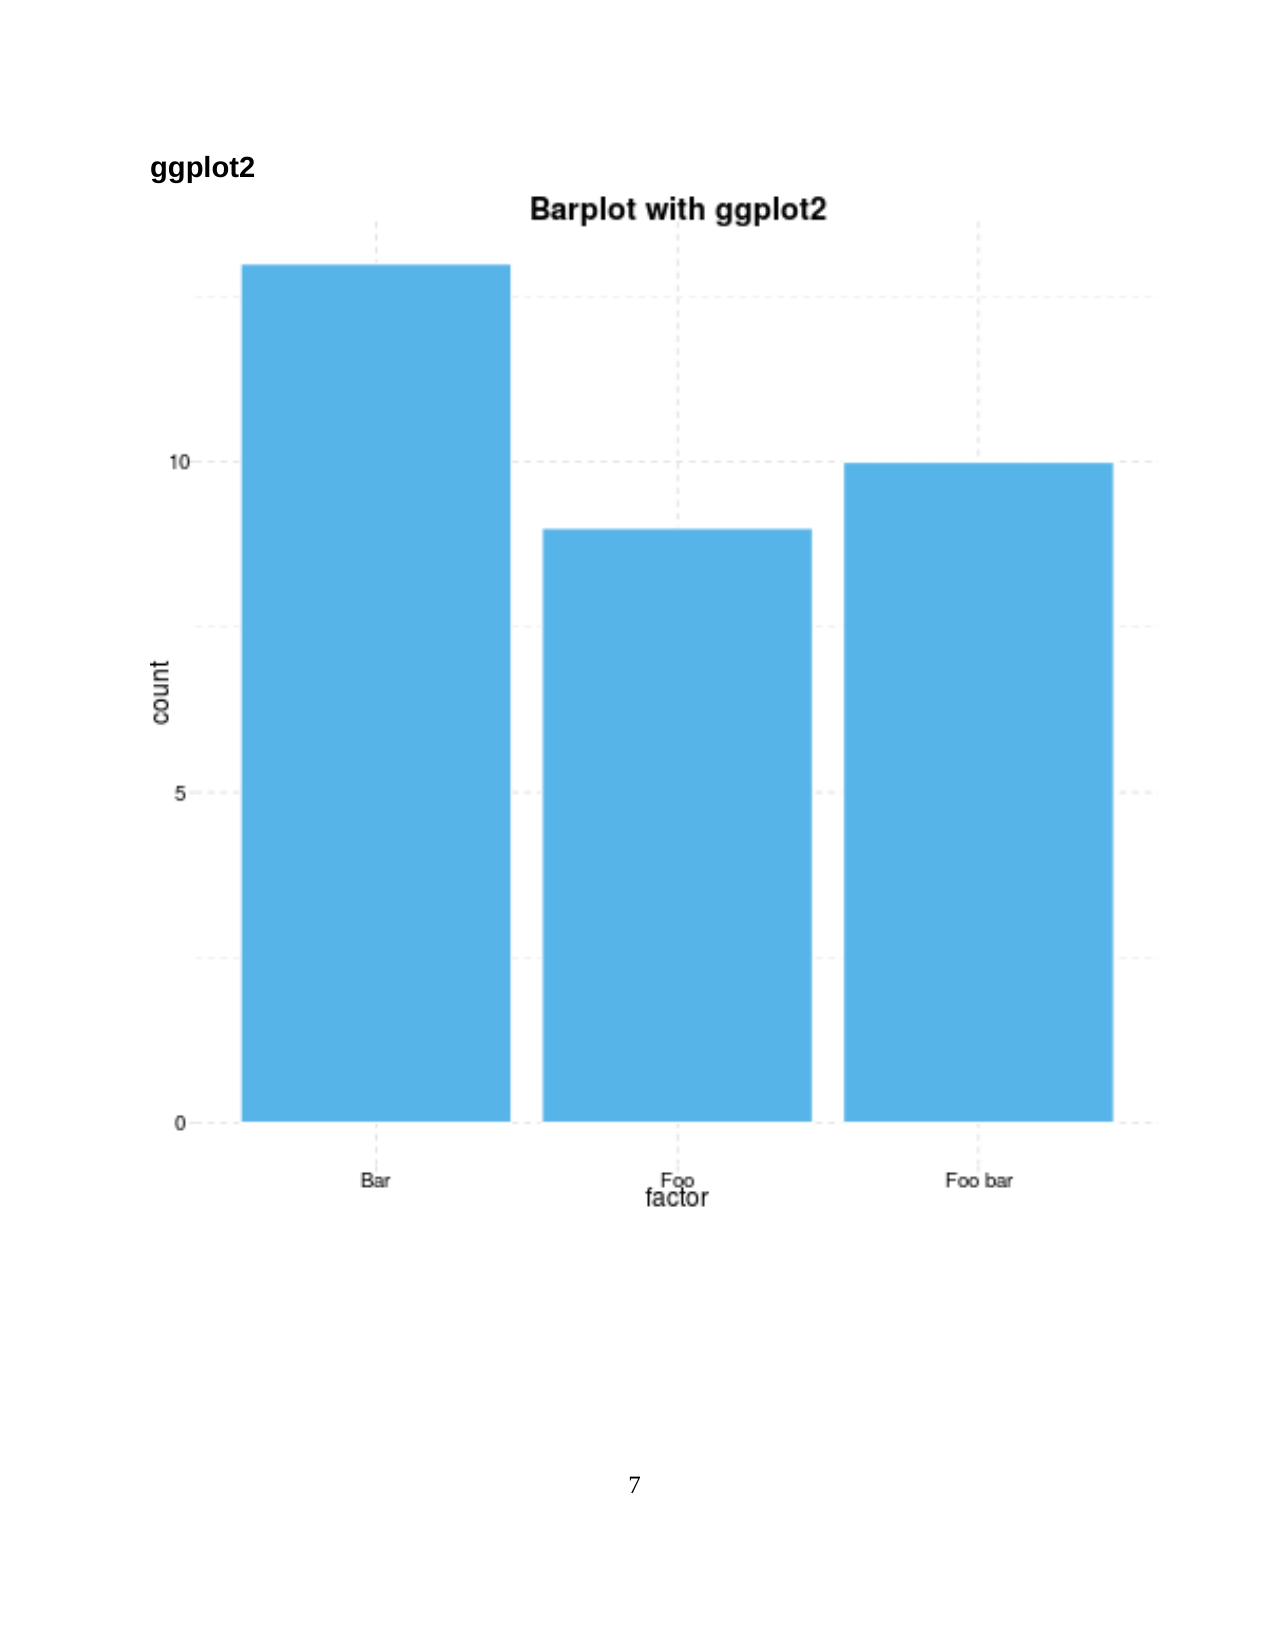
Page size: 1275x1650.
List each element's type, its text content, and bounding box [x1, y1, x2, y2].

picture [150, 196, 1163, 1209]
subtitle ggplot2 [150, 150, 1125, 183]
